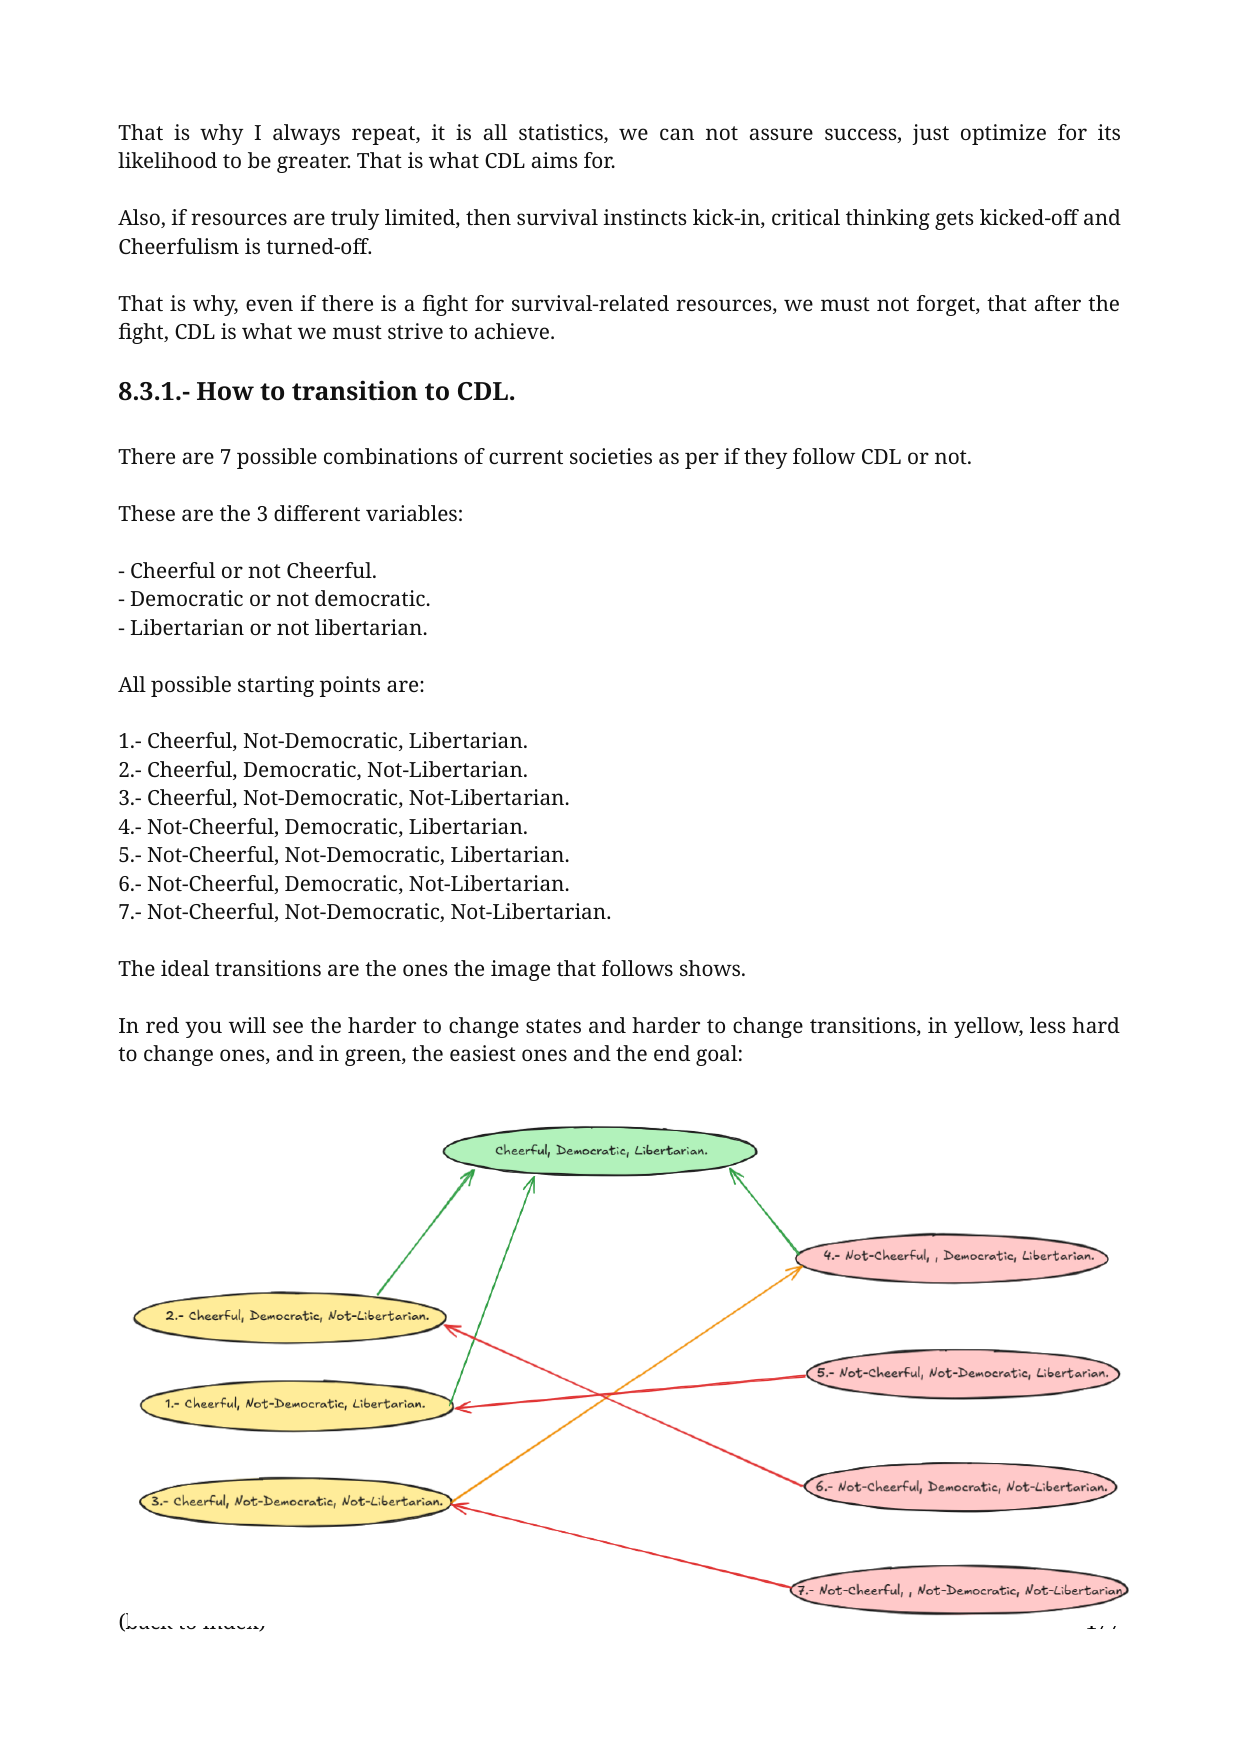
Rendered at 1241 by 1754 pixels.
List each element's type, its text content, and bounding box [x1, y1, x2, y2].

text 2.- Cheerful, Democratic, Not-Libertarian. [118, 755, 1122, 783]
text - Democratic or not democratic. [118, 584, 1122, 613]
text Also, if resources are truly limited, then survival instincts kick-in, critical thinking gets kicked-off and Cheerfulism is turned-off. [118, 203, 1122, 260]
text The ideal transitions are the ones the image that follows shows. [118, 954, 1122, 982]
text In red you will see the harder to change states and harder to change transitions, in yellow, less hard to change ones, and in green, the easiest ones and the end goal: [118, 1011, 1122, 1068]
text - Libertarian or not libertarian. [118, 613, 1122, 641]
text - Cheerful or not Cheerful. [118, 556, 1122, 584]
text That is why, even if there is a fight for survival-related resources, we must not forget, that after the fight, CDL is what we must strive to achieve. [118, 289, 1122, 346]
text That is why I always repeat, it is all statistics, we can not assure success, just optimize for its likelihood to be greater. That is what CDL aims for. [118, 118, 1122, 175]
picture [128, 1116, 1132, 1626]
text These are the 3 different variables: [118, 499, 1122, 527]
text 6.- Not-Cheerful, Democratic, Not-Libertarian. [118, 869, 1122, 897]
text 7.- Not-Cheerful, Not-Democratic, Not-Libertarian. [118, 897, 1122, 926]
text There are 7 possible combinations of current societies as per if they follow CDL or not. [118, 442, 1122, 471]
text 8.3.1.- How to transition to CDL. [118, 374, 1122, 408]
text 3.- Cheerful, Not-Democratic, Not-Libertarian. [118, 783, 1122, 812]
text 1.- Cheerful, Not-Democratic, Libertarian. [118, 727, 1122, 755]
text All possible starting points are: [118, 670, 1122, 698]
text 5.- Not-Cheerful, Not-Democratic, Libertarian. [118, 840, 1122, 869]
text 4.- Not-Cheerful, Democratic, Libertarian. [118, 812, 1122, 840]
